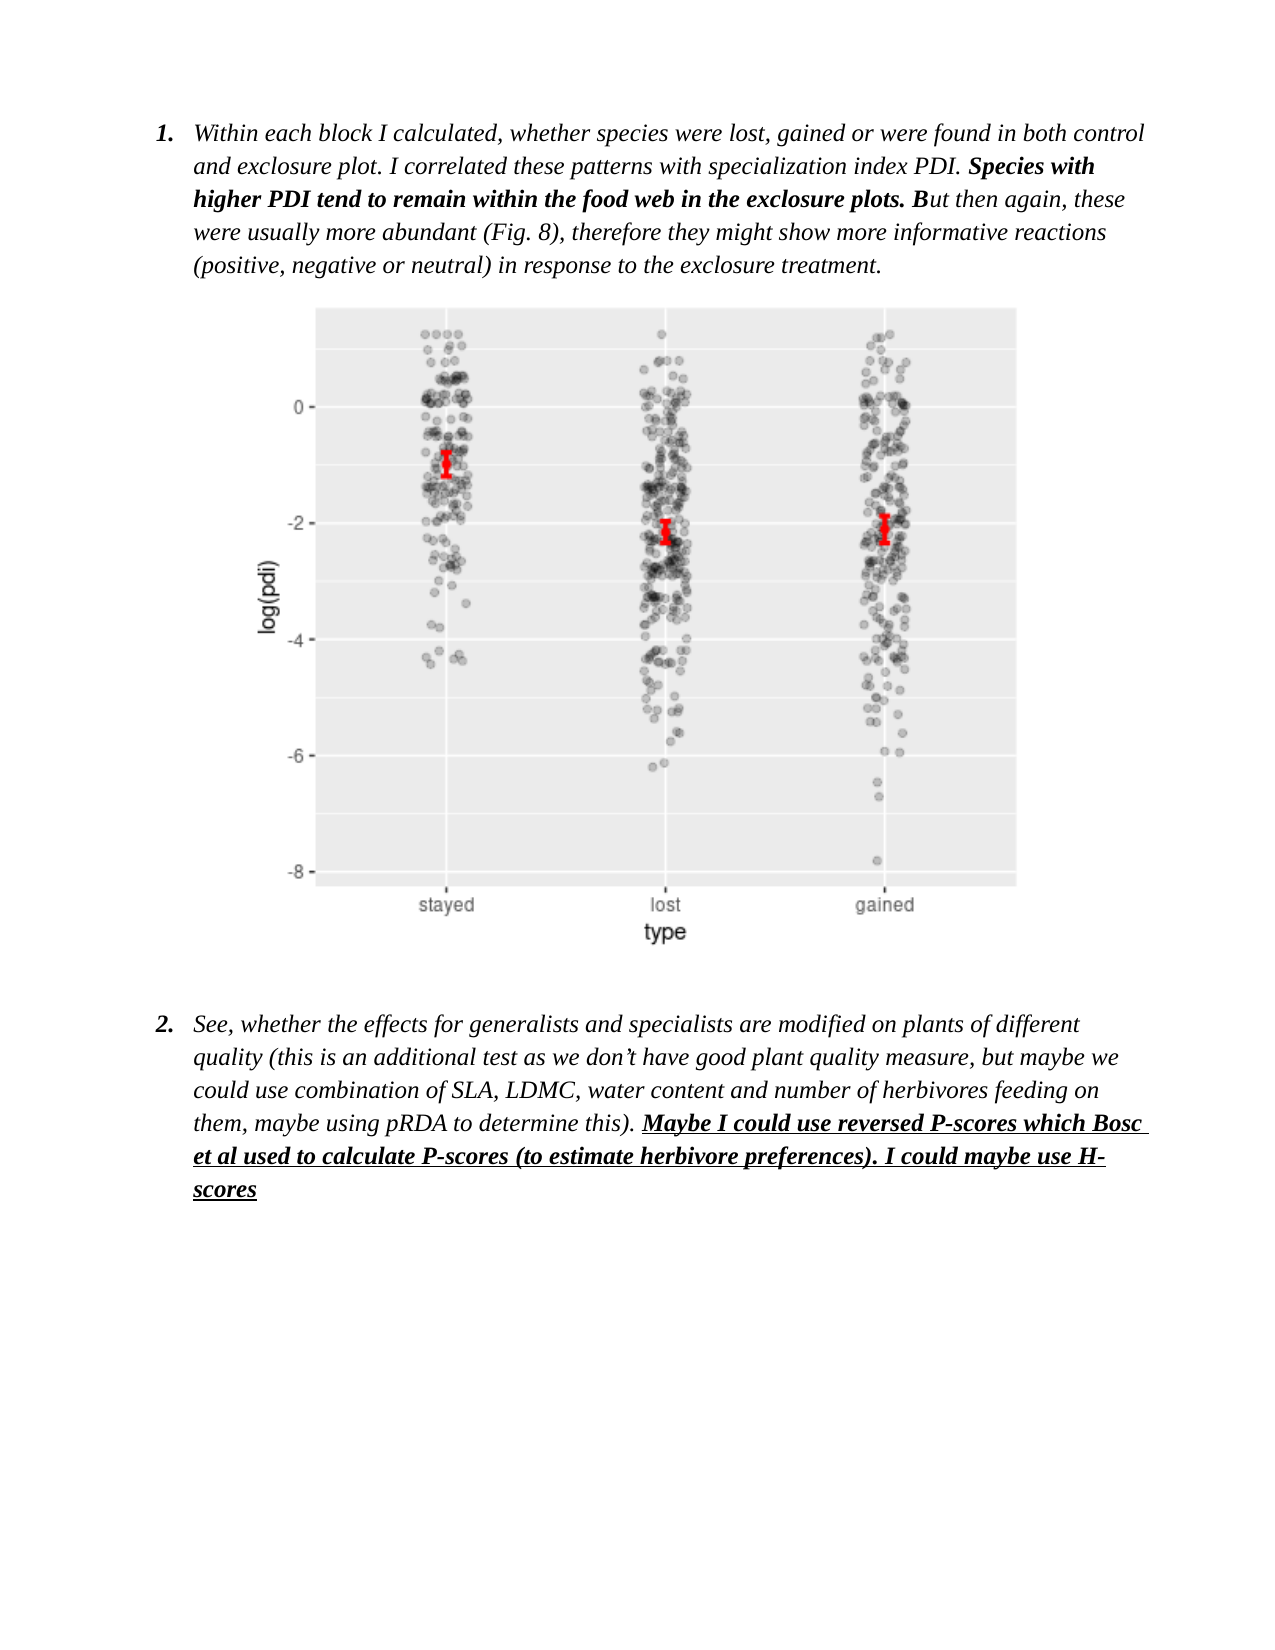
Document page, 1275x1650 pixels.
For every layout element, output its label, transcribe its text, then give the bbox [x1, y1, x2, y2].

picture [247, 297, 1028, 957]
list Within each block I calculated, whether species were lost, gained or were found in both control and exclosure plot. I correlated these patterns with specialization index PDI. Species with higher PDI tend to remain within the food web in the exclosure plots. But then again, these were usually more abundant (Fig. 8), therefore they might show more informative reactions (positive, negative or neutral) in response to the exclosure treatment. [156, 118, 1157, 279]
list See, whether the effects for generalists and specialists are modified on plants of different quality (this is an additional test as we don’t have good plant quality measure, but maybe we could use combination of SLA, LDMC, water content and number of herbivores feeding on them, maybe using pRDA to determine this). Maybe I could use reversed P-scores which Bosc et al used to calculate P-scores (to estimate herbivore preferences). I could maybe use H-scores [156, 1009, 1157, 1203]
